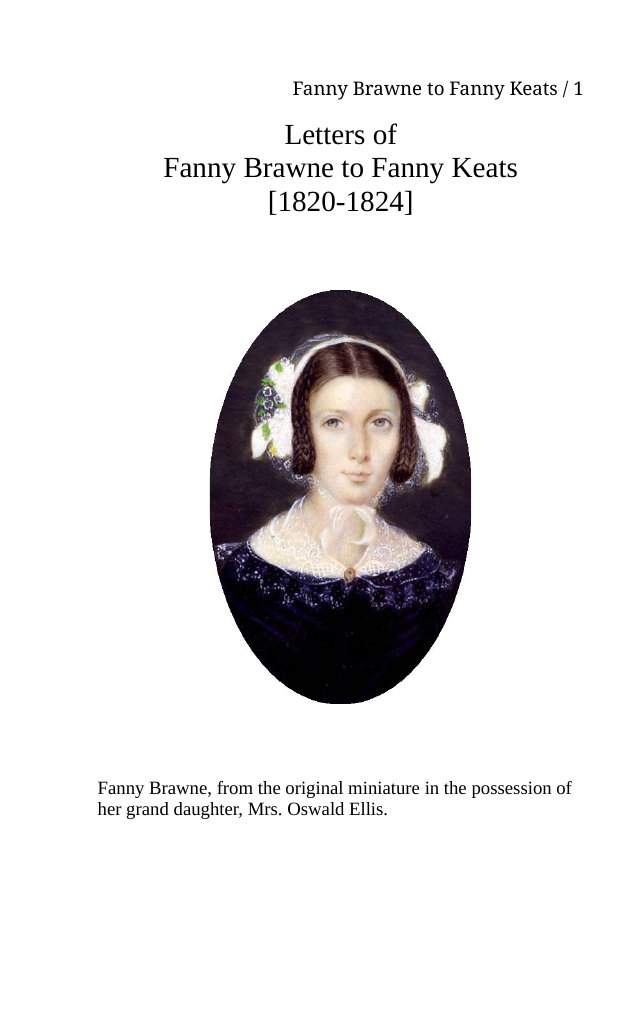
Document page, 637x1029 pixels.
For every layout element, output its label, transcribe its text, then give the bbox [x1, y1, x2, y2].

picture [209, 290, 472, 704]
text Fanny Brawne to Fanny Keats [97, 151, 583, 184]
text [1820-1824] [97, 184, 583, 218]
text Fanny Brawne, from the original miniature in the possession of her grand daughter, Mrs. Oswald Ellis. [97, 777, 583, 820]
text Letters of [97, 117, 583, 151]
